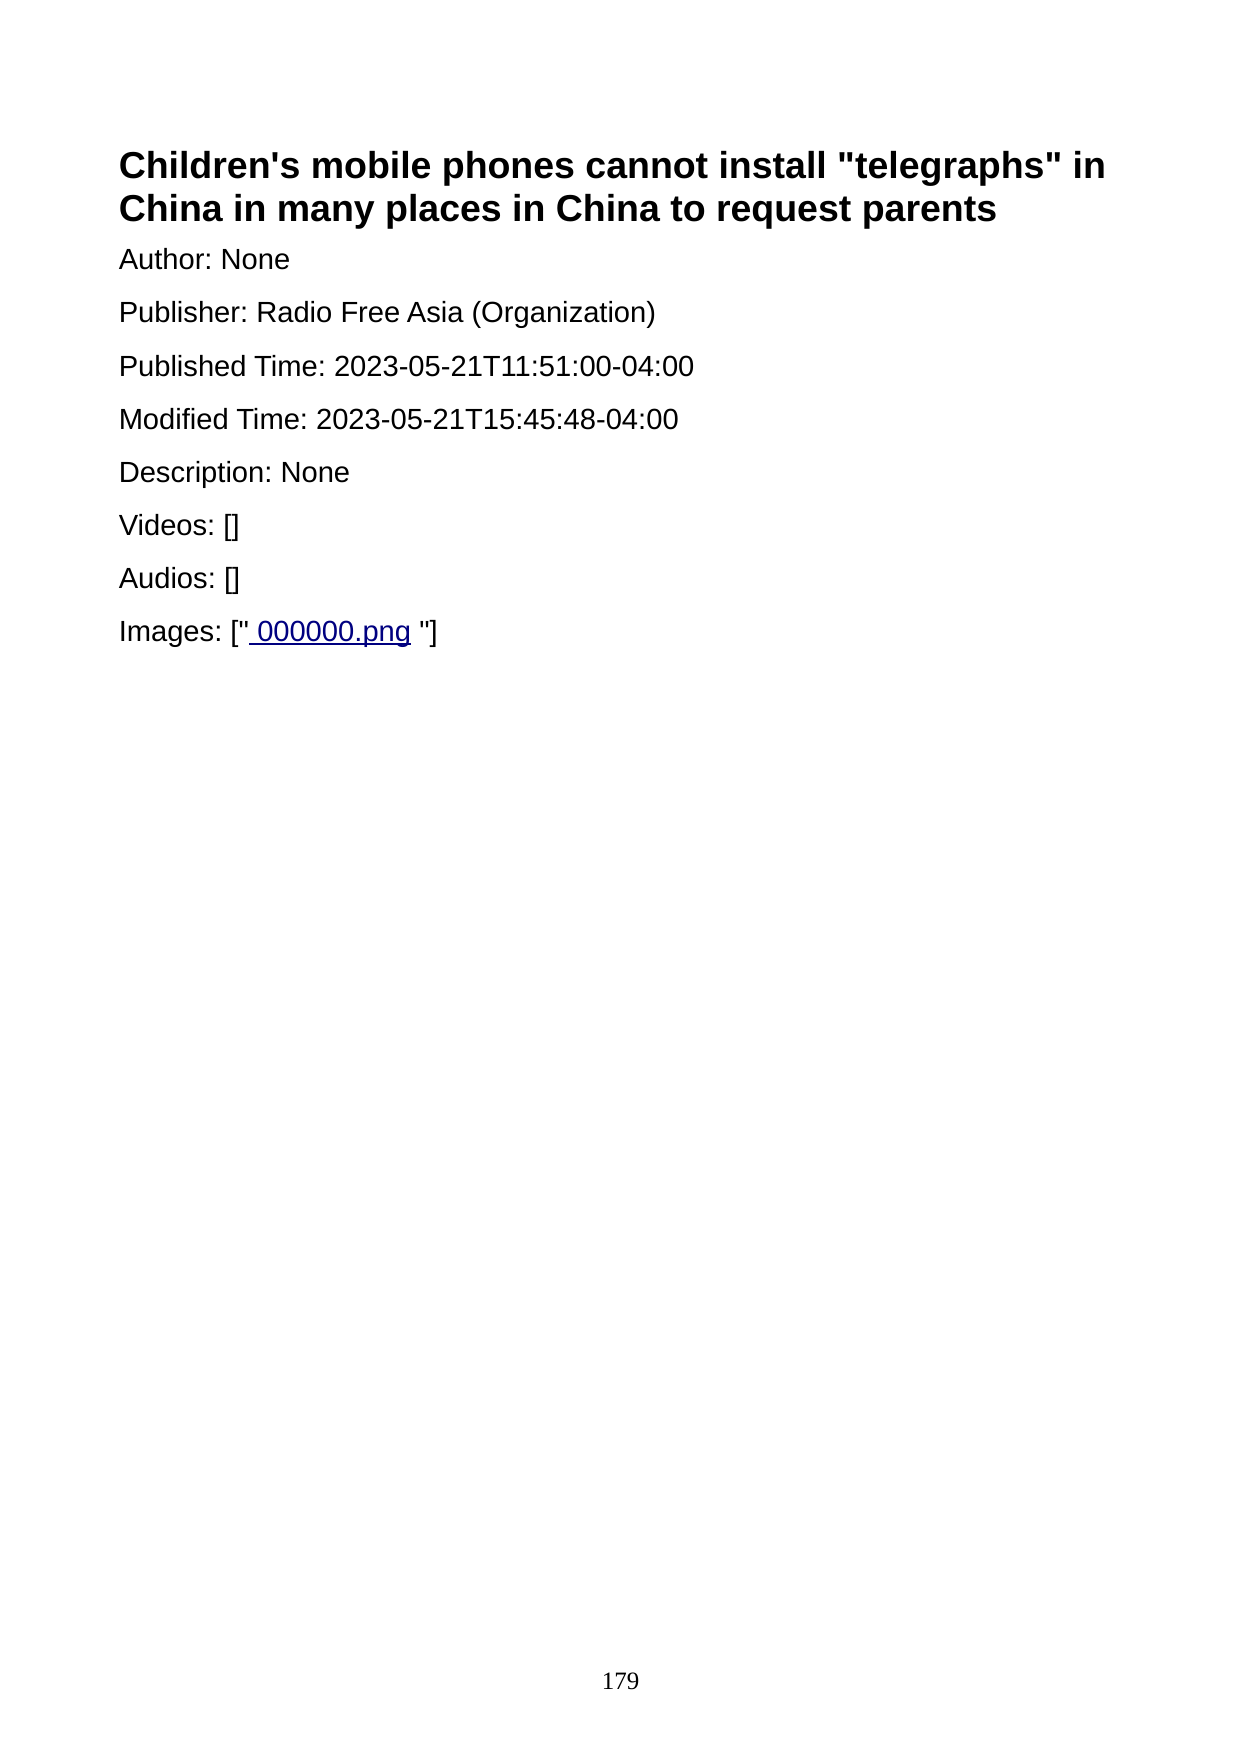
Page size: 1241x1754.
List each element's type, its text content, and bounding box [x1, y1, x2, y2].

text Author: None [118, 242, 1122, 276]
text Description: None [118, 455, 1122, 488]
text Published Time: 2023-05-21T11:51:00-04:00 [118, 348, 1122, 382]
text Videos: [] [118, 508, 1122, 541]
subtitle Children's mobile phones cannot install "telegraphs" in China in many places in China to request parents [118, 143, 1122, 230]
text Images: [" 000000.png "] [118, 614, 1122, 648]
text Modified Time: 2023-05-21T15:45:48-04:00 [118, 402, 1122, 435]
text Publisher: Radio Free Asia (Organization) [118, 295, 1122, 329]
text Audios: [] [118, 561, 1122, 594]
